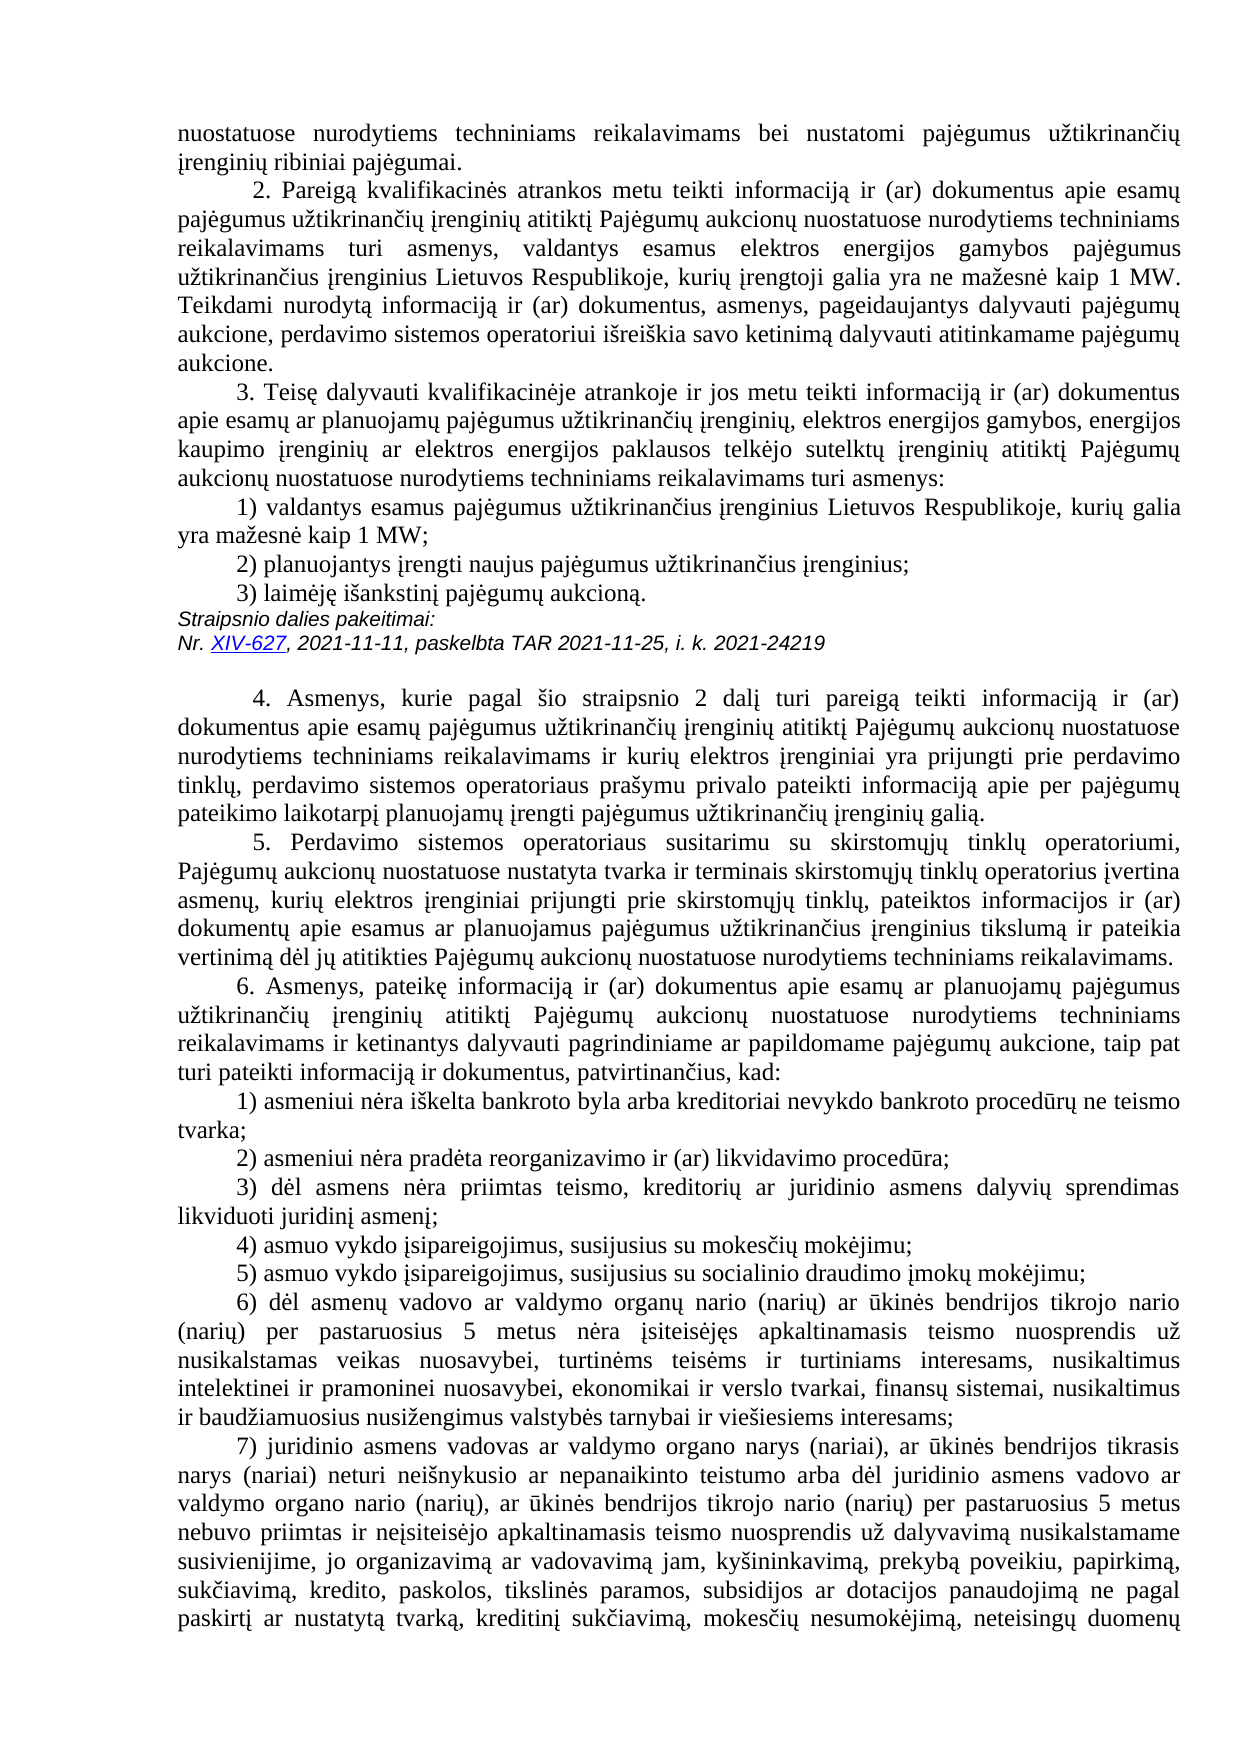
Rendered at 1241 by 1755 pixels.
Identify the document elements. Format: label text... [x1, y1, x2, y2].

text 5. Perdavimo sistemos operatoriaus susitarimu su skirstomųjų tinklų operatoriumi, Pajėgumų aukcionų nuostatuose nustatyta tvarka ir terminais skirstomųjų tinklų operatorius įvertina asmenų, kurių elektros įrenginiai prijungti prie skirstomųjų tinklų, pateiktos informacijos ir (ar) dokumentų apie esamus ar planuojamus pajėgumus užtikrinančius įrenginius tikslumą ir pateikia vertinimą dėl jų atitikties Pajėgumų aukcionų nuostatuose nurodytiems techniniams reikalavimams. [177, 827, 1181, 971]
text 4) asmuo vykdo įsipareigojimus, susijusius su mokesčių mokėjimu; [177, 1230, 1181, 1258]
text 5) asmuo vykdo įsipareigojimus, susijusius su socialinio draudimo įmokų mokėjimu; [177, 1258, 1181, 1287]
text 4. Asmenys, kurie pagal šio straipsnio 2 dalį turi pareigą teikti informaciją ir (ar) dokumentus apie esamų pajėgumus užtikrinančių įrenginių atitiktį Pajėgumų aukcionų nuostatuose nurodytiems techniniams reikalavimams ir kurių elektros įrenginiai yra prijungti prie perdavimo tinklų, perdavimo sistemos operatoriaus prašymu privalo pateikti informaciją apie per pajėgumų pateikimo laikotarpį planuojamų įrengti pajėgumus užtikrinančių įrenginių galią. [177, 683, 1181, 827]
text 3) dėl asmens nėra priimtas teismo, kreditorių ar juridinio asmens dalyvių sprendimas likviduoti juridinį asmenį; [177, 1172, 1181, 1230]
text 6. Asmenys, pateikę informaciją ir (ar) dokumentus apie esamų ar planuojamų pajėgumus užtikrinančių įrenginių atitiktį Pajėgumų aukcionų nuostatuose nurodytiems techniniams reikalavimams ir ketinantys dalyvauti pagrindiniame ar papildomame pajėgumų aukcione, taip pat turi pateikti informaciją ir dokumentus, patvirtinančius, kad: [177, 971, 1181, 1086]
text 3. Teisę dalyvauti kvalifikacinėje atrankoje ir jos metu teikti informaciją ir (ar) dokumentus apie esamų ar planuojamų pajėgumus užtikrinančių įrenginių, elektros energijos gamybos, energijos kaupimo įrenginių ar elektros energijos paklausos telkėjo sutelktų įrenginių atitiktį Pajėgumų aukcionų nuostatuose nurodytiems techniniams reikalavimams turi asmenys: [177, 377, 1181, 492]
text 2) planuojantys įrengti naujus pajėgumus užtikrinančius įrenginius; [177, 549, 1181, 578]
text 2. Pareigą kvalifikacinės atrankos metu teikti informaciją ir (ar) dokumentus apie esamų pajėgumus užtikrinančių įrenginių atitiktį Pajėgumų aukcionų nuostatuose nurodytiems techniniams reikalavimams turi asmenys, valdantys esamus elektros energijos gamybos pajėgumus užtikrinančius įrenginius Lietuvos Respublikoje, kurių įrengtoji galia yra ne mažesnė kaip 1 MW. Teikdami nurodytą informaciją ir (ar) dokumentus, asmenys, pageidaujantys dalyvauti pajėgumų aukcione, perdavimo sistemos operatoriui išreiškia savo ketinimą dalyvauti atitinkamame pajėgumų aukcione. [177, 176, 1181, 377]
text 1) asmeniui nėra iškelta bankroto byla arba kreditoriai nevykdo bankroto procedūrų ne teismo tvarka; [177, 1086, 1181, 1143]
text 6) dėl asmenų vadovo ar valdymo organų nario (narių) ar ūkinės bendrijos tikrojo nario (narių) per pastaruosius 5 metus nėra įsiteisėjęs apkaltinamasis teismo nuosprendis už nusikalstamas veikas nuosavybei, turtinėms teisėms ir turtiniams interesams, nusikaltimus intelektinei ir pramoninei nuosavybei, ekonomikai ir verslo tvarkai, finansų sistemai, nusikaltimus ir baudžiamuosius nusižengimus valstybės tarnybai ir viešiesiems interesams; [177, 1287, 1181, 1431]
text 1) valdantys esamus pajėgumus užtikrinančius įrenginius Lietuvos Respublikoje, kurių galia yra mažesnė kaip 1 MW; [177, 492, 1181, 549]
text nuostatuose nurodytiems techniniams reikalavimams bei nustatomi pajėgumus užtikrinančių įrenginių ribiniai pajėgumai. [177, 118, 1181, 176]
text 7) juridinio asmens vadovas ar valdymo organo narys (nariai), ar ūkinės bendrijos tikrasis narys (nariai) neturi neišnykusio ar nepanaikinto teistumo arba dėl juridinio asmens vadovo ar valdymo organo nario (narių), ar ūkinės bendrijos tikrojo nario (narių) per pastaruosius 5 metus nebuvo priimtas ir neįsiteisėjo apkaltinamasis teismo nuosprendis už dalyvavimą nusikalstamame susivienijime, jo organizavimą ar vadovavimą jam, kyšininkavimą, prekybą poveikiu, papirkimą, sukčiavimą, kredito, paskolos, tikslinės paramos, subsidijos ar dotacijos panaudojimą ne pagal paskirtį ar nustatytą tvarką, kreditinį sukčiavimą, mokesčių nesumokėjimą, neteisingų duomenų [177, 1431, 1181, 1632]
text Straipsnio dalies pakeitimai: [177, 607, 1181, 631]
text 2) asmeniui nėra pradėta reorganizavimo ir (ar) likvidavimo procedūra; [177, 1143, 1181, 1172]
text 3) laimėję išankstinį pajėgumų aukcioną. [177, 578, 1181, 607]
text Nr. XIV-627, 2021-11-11, paskelbta TAR 2021-11-25, i. k. 2021-24219 [177, 631, 1181, 655]
